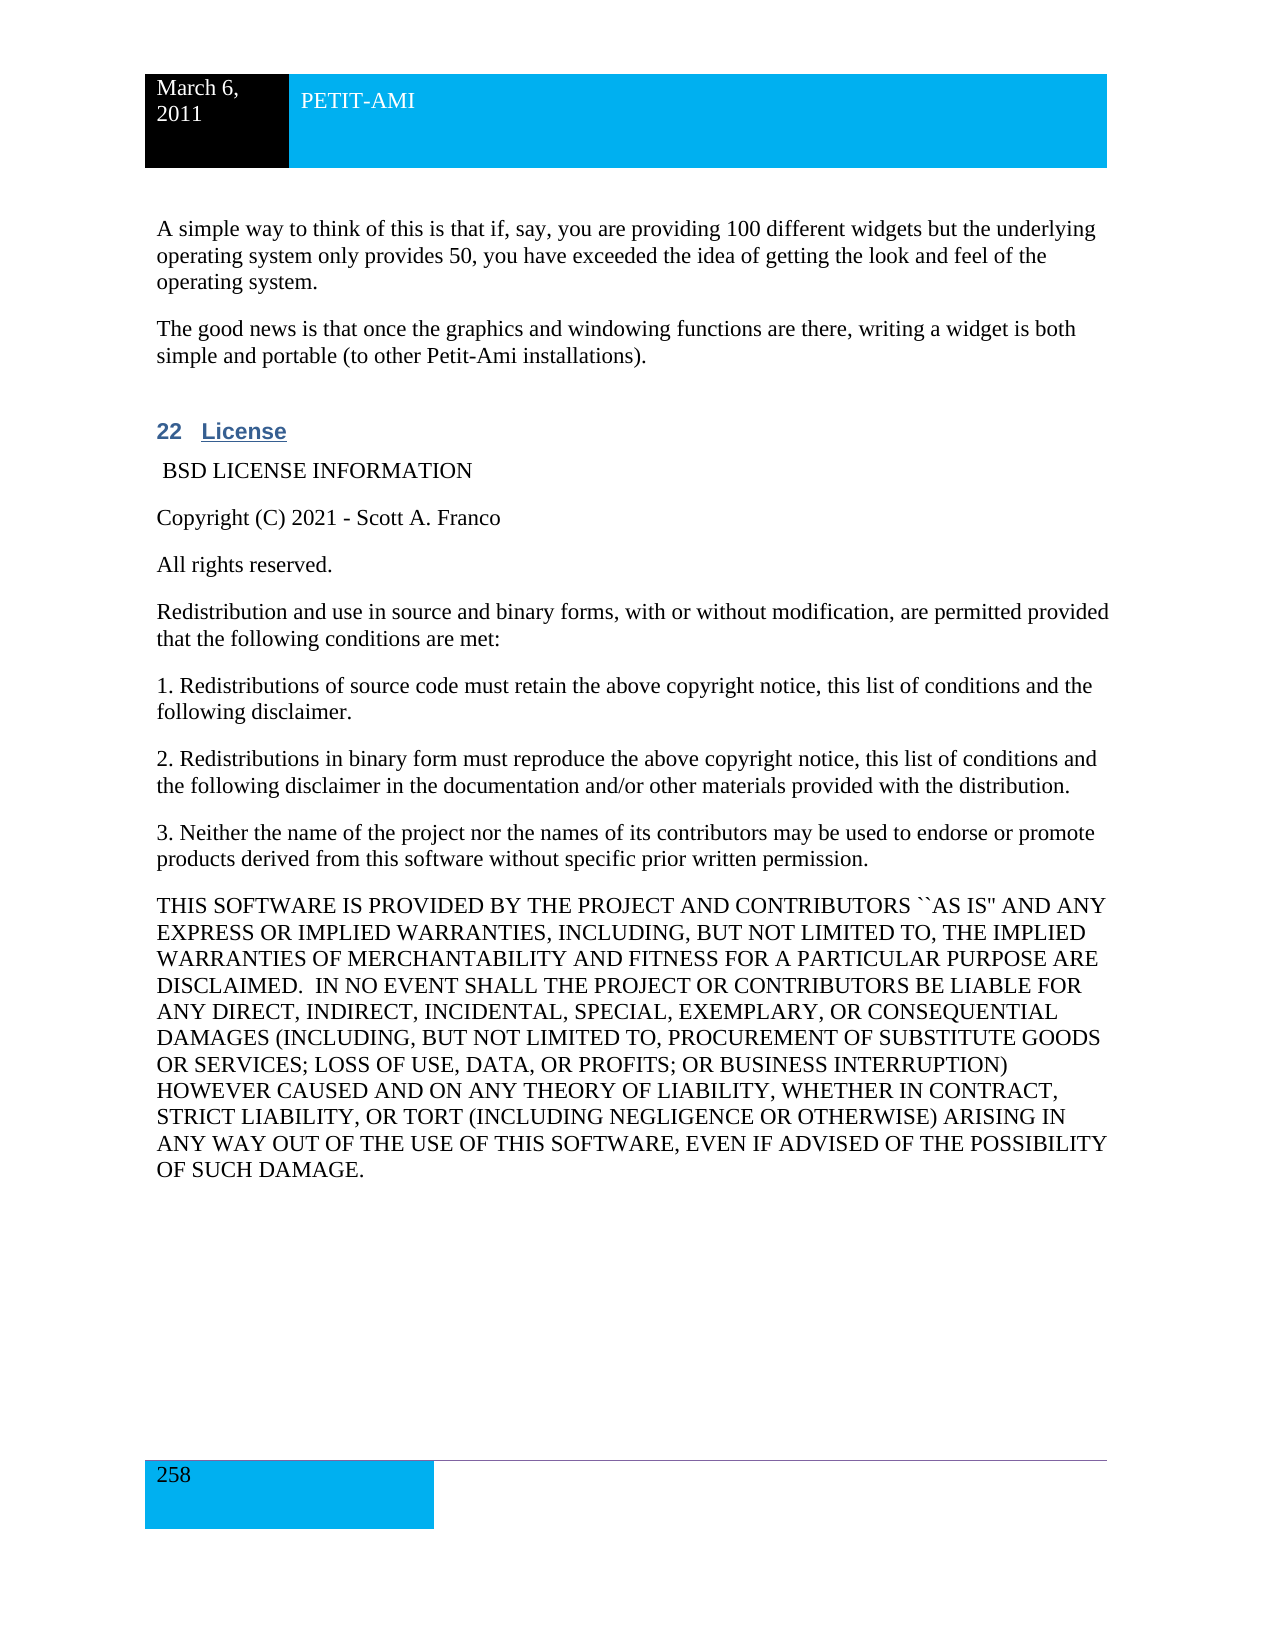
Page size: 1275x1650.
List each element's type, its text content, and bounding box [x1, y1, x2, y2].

text BSD LICENSE INFORMATION [156, 457, 1118, 483]
text THIS SOFTWARE IS PROVIDED BY THE PROJECT AND CONTRIBUTORS ``AS IS'' AND ANY EXPRESS OR IMPLIED WARRANTIES, INCLUDING, BUT NOT LIMITED TO, THE IMPLIED WARRANTIES OF MERCHANTABILITY AND FITNESS FOR A PARTICULAR PURPOSE ARE DISCLAIMED. IN NO EVENT SHALL THE PROJECT OR CONTRIBUTORS BE LIABLE FOR ANY DIRECT, INDIRECT, INCIDENTAL, SPECIAL, EXEMPLARY, OR CONSEQUENTIAL DAMAGES (INCLUDING, BUT NOT LIMITED TO, PROCUREMENT OF SUBSTITUTE GOODS OR SERVICES; LOSS OF USE, DATA, OR PROFITS; OR BUSINESS INTERRUPTION) HOWEVER CAUSED AND ON ANY THEORY OF LIABILITY, WHETHER IN CONTRACT, STRICT LIABILITY, OR TORT (INCLUDING NEGLIGENCE OR OTHERWISE) ARISING IN ANY WAY OUT OF THE USE OF THIS SOFTWARE, EVEN IF ADVISED OF THE POSSIBILITY OF SUCH DAMAGE. [156, 893, 1118, 1182]
text All rights reserved. [156, 551, 1118, 578]
text Redistribution and use in source and binary forms, with or without modification, are permitted provided that the following conditions are met: [156, 598, 1118, 651]
text A simple way to think of this is that if, say, you are providing 100 different widgets but the underlying operating system only provides 50, you have exceeded the idea of getting the look and feel of the operating system. [156, 215, 1118, 294]
text The good news is that once the graphics and windowing functions are there, writing a widget is both simple and portable (to other Petit-Ami installations). [156, 315, 1118, 368]
text 2. Redistributions in binary form must reproduce the above copyright notice, this list of conditions and the following disclaimer in the documentation and/or other materials provided with the distribution. [156, 746, 1118, 798]
subtitle License [156, 418, 1118, 444]
text 1. Redistributions of source code must retain the above copyright notice, this list of conditions and the following disclaimer. [156, 672, 1118, 725]
text Copyright (C) 2021 - Scott A. Franco [156, 504, 1118, 530]
text 3. Neither the name of the project nor the names of its contributors may be used to endorse or promote products derived from this software without specific prior written permission. [156, 819, 1118, 872]
